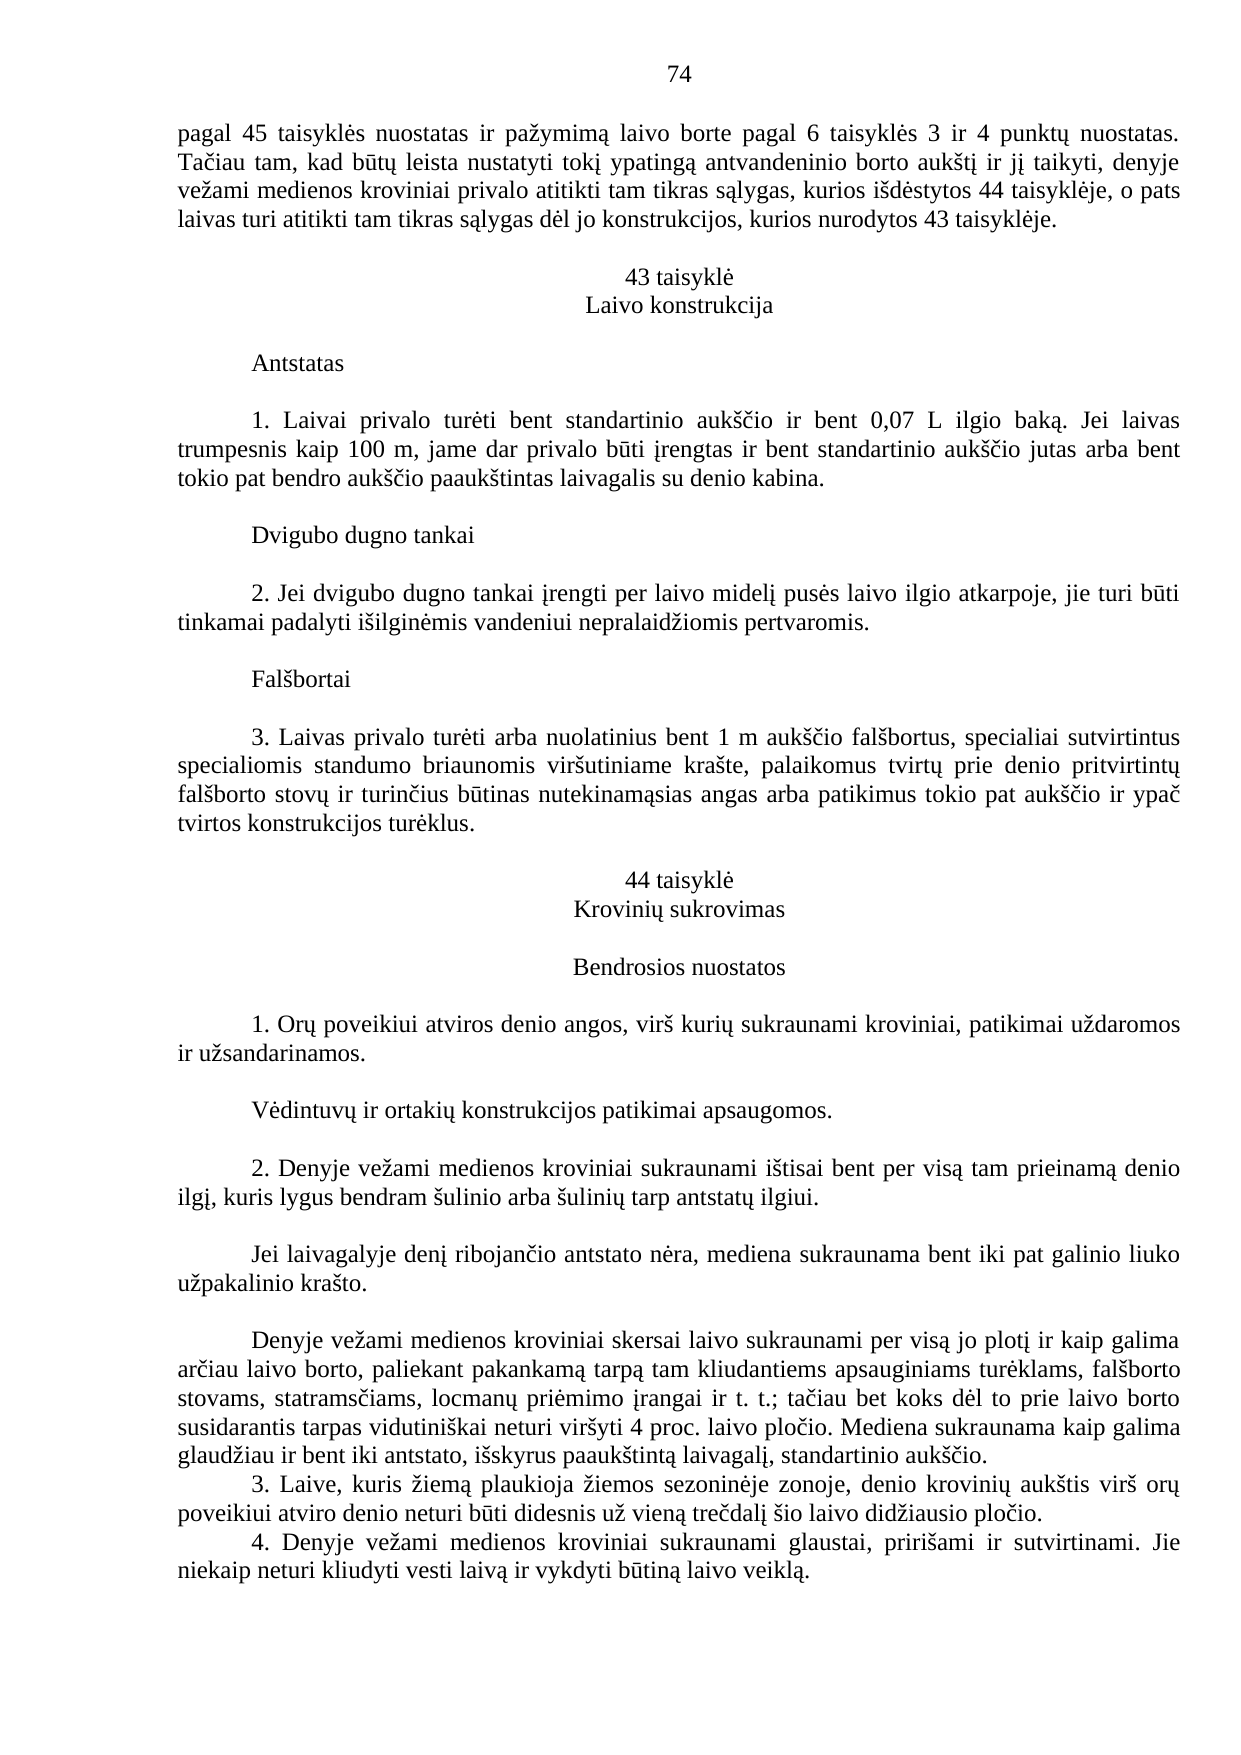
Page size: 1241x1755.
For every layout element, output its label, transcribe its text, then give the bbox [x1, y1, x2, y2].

text pagal 45 taisyklės nuostatas ir pažymimą laivo borte pagal 6 taisyklės 3 ir 4 punktų nuostatas. Tačiau tam, kad būtų leista nustatyti tokį ypatingą antvandeninio borto aukštį ir jį taikyti, denyje vežami medienos kroviniai privalo atitikti tam tikras sąlygas, kurios išdėstytos 44 taisyklėje, o pats laivas turi atitikti tam tikras sąlygas dėl jo konstrukcijos, kurios nurodytos 43 taisyklėje. [177, 118, 1181, 233]
text 4. Denyje vežami medienos kroviniai sukraunami glaustai, pririšami ir sutvirtinami. Jie niekaip neturi kliudyti vesti laivą ir vykdyti būtiną laivo veiklą. [177, 1527, 1181, 1584]
text Vėdintuvų ir ortakių konstrukcijos patikimai apsaugomos. [177, 1096, 1181, 1124]
text 2. Denyje vežami medienos kroviniai sukraunami ištisai bent per visą tam prieinamą denio ilgį, kuris lygus bendram šulinio arba šulinių tarp antstatų ilgiui. [177, 1153, 1181, 1211]
text Denyje vežami medienos kroviniai skersai laivo sukraunami per visą jo plotį ir kaip galima arčiau laivo borto, paliekant pakankamą tarpą tam kliudantiems apsauginiams turėklams, falšborto stovams, statramsčiams, locmanų priėmimo įrangai ir t. t.; tačiau bet koks dėl to prie laivo borto susidarantis tarpas vidutiniškai neturi viršyti 4 proc. laivo pločio. Mediena sukraunama kaip galima glaudžiau ir bent iki antstato, išskyrus paaukštintą laivagalį, standartinio aukščio. [177, 1326, 1181, 1469]
text Laivo konstrukcija [177, 291, 1181, 319]
text 3. Laive, kuris žiemą plaukioja žiemos sezoninėje zonoje, denio krovinių aukštis virš orų poveikiui atviro denio neturi būti didesnis už vieną trečdalį šio laivo didžiausio pločio. [177, 1469, 1181, 1527]
text 1. Orų poveikiui atviros denio angos, virš kurių sukraunami kroviniai, patikimai uždaromos ir užsandarinamos. [177, 1009, 1181, 1067]
text 43 taisyklė [177, 262, 1181, 291]
text Antstatas [177, 348, 1181, 377]
text Dvigubo dugno tankai [177, 521, 1181, 549]
text 3. Laivas privalo turėti arba nuolatinius bent 1 m aukščio falšbortus, specialiai sutvirtintus specialiomis standumo briaunomis viršutiniame krašte, palaikomus tvirtų prie denio pritvirtintų falšborto stovų ir turinčius būtinas nutekinamąsias angas arba patikimus tokio pat aukščio ir ypač tvirtos konstrukcijos turėklus. [177, 722, 1181, 837]
text 1. Laivai privalo turėti bent standartinio aukščio ir bent 0,07 L ilgio baką. Jei laivas trumpesnis kaip 100 m, jame dar privalo būti įrengtas ir bent standartinio aukščio jutas arba bent tokio pat bendro aukščio paaukštintas laivagalis su denio kabina. [177, 406, 1181, 492]
text 2. Jei dvigubo dugno tankai įrengti per laivo midelį pusės laivo ilgio atkarpoje, jie turi būti tinkamai padalyti išilginėmis vandeniui nepralaidžiomis pertvaromis. [177, 578, 1181, 636]
text Bendrosios nuostatos [177, 952, 1181, 981]
text Krovinių sukrovimas [177, 894, 1181, 923]
text Jei laivagalyje denį ribojančio antstato nėra, mediena sukraunama bent iki pat galinio liuko užpakalinio krašto. [177, 1239, 1181, 1297]
text 44 taisyklė [177, 866, 1181, 894]
text Falšbortai [177, 664, 1181, 693]
